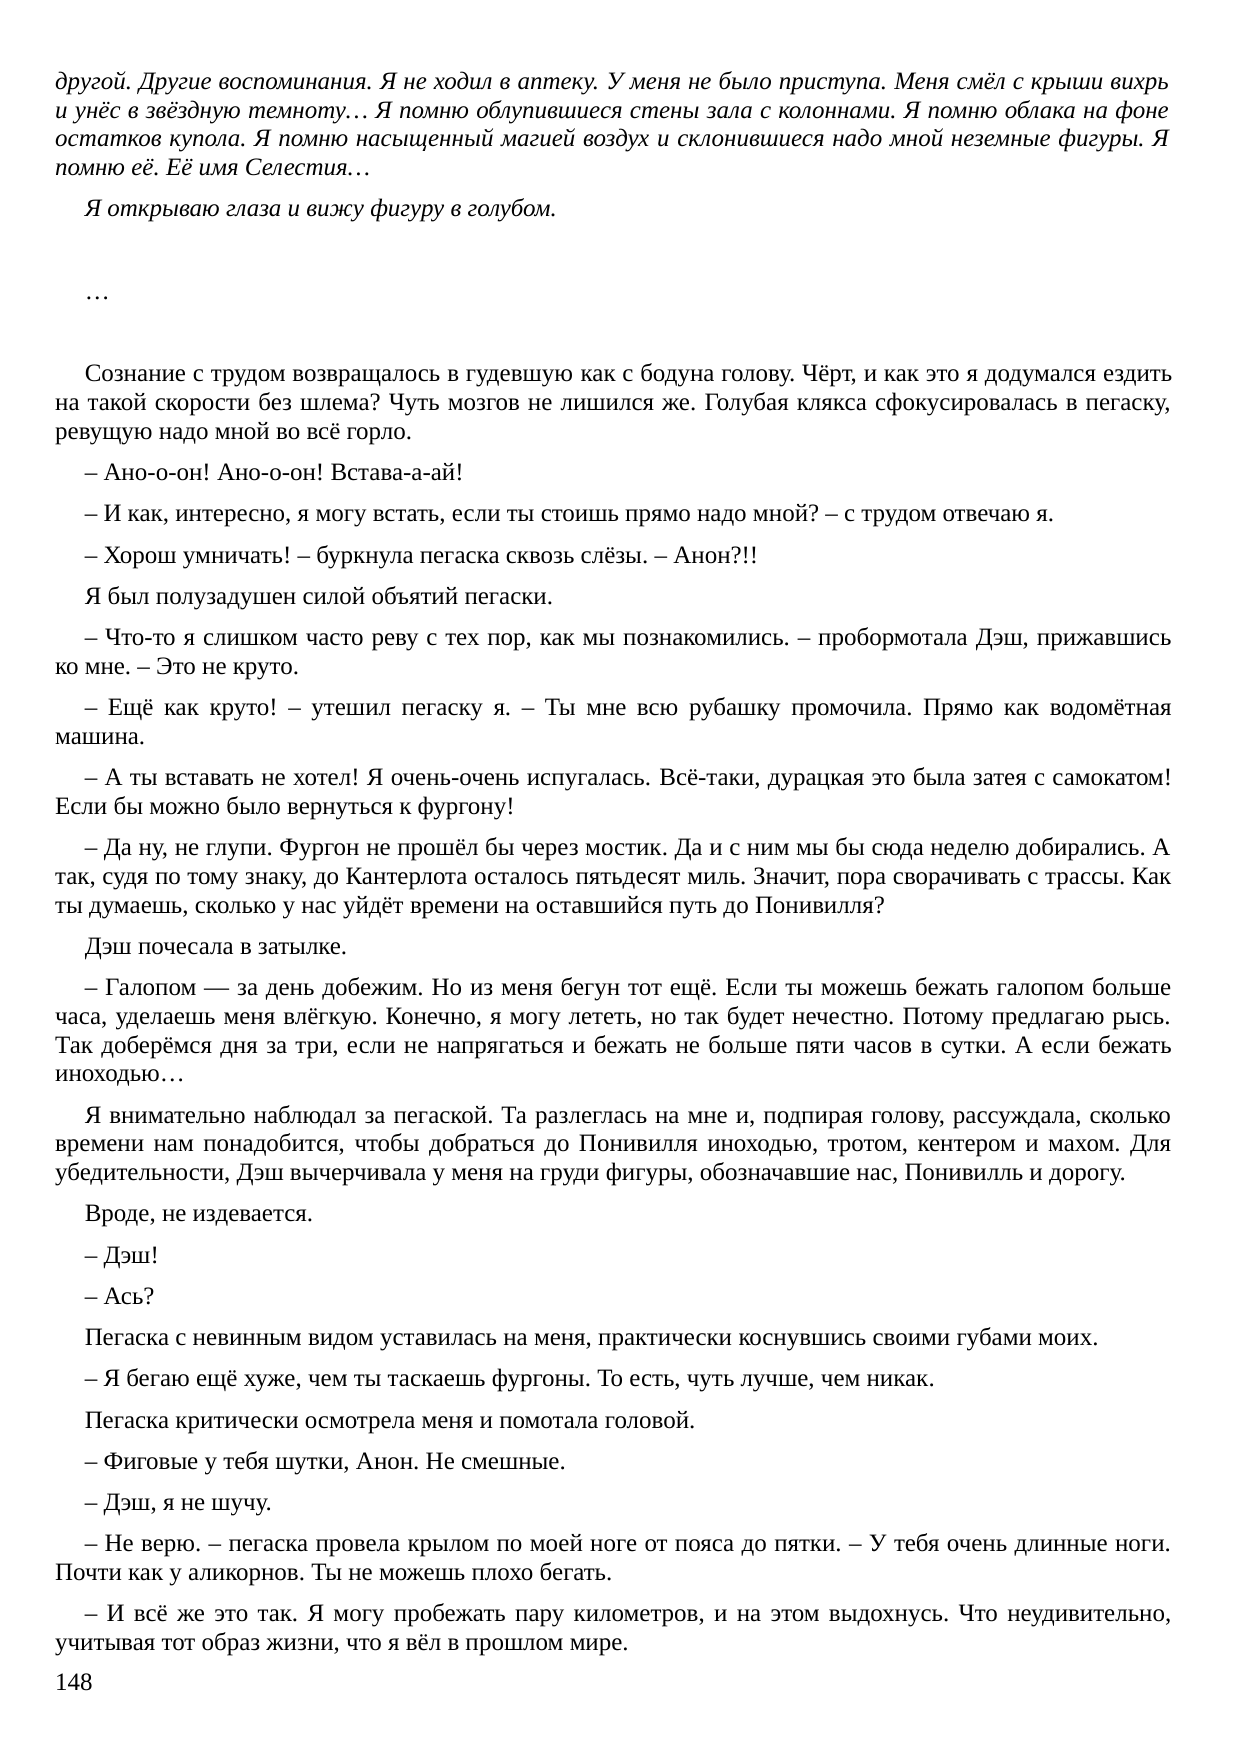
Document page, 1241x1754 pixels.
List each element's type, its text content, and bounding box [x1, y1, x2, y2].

text – Ано-о-он! Ано-о-он! Встава-а-ай! [55, 457, 1173, 486]
text Я внимательно наблюдал за пегаской. Та разлеглась на мне и, подпирая голову, рассуждала, сколько времени нам понадобится, чтобы добраться до Понивилля иноходью, тротом, кентером и махом. Для убедительности, Дэш вычерчивала у меня на груди фигуры, обозначавшие нас, Понивилль и дорогу. [55, 1100, 1173, 1186]
text – И всё же это так. Я могу пробежать пару километров, и на этом выдохнусь. Что неудивительно, учитывая тот образ жизни, что я вёл в прошлом мире. [55, 1598, 1173, 1656]
text Пегаска с невинным видом уставилась на меня, практически коснувшись своими губами моих. [55, 1322, 1173, 1351]
text – Ась? [55, 1281, 1173, 1310]
text Я был полузадушен силой объятий пегаски. [55, 581, 1173, 610]
text – Хорош умничать! – буркнула пегаска сквозь слёзы. – Анон?!! [55, 540, 1173, 568]
text другой. Другие воспоминания. Я не ходил в аптеку. У меня не было приступа. Меня смёл с крыши вихрь и унёс в звёздную темноту… Я помню облупившиеся стены зала с колоннами. Я помню облака на фоне остатков купола. Я помню насыщенный магией воздух и склонившиеся надо мной неземные фигуры. Я помню её. Её имя Селестия… [55, 66, 1173, 181]
text … [55, 276, 1173, 305]
text – И как, интересно, я могу встать, если ты стоишь прямо надо мной? – с трудом отвечаю я. [55, 498, 1173, 527]
text Я открываю глаза и вижу фигуру в голубом. [55, 193, 1173, 222]
text – Что-то я слишком часто реву с тех пор, как мы познакомились. – пробормотала Дэш, прижавшись ко мне. – Это не круто. [55, 622, 1173, 680]
text – Дэш, я не шучу. [55, 1487, 1173, 1516]
text – А ты вставать не хотел! Я очень-очень испугалась. Всё-таки, дурацкая это была затея с самокатом! Если бы можно было вернуться к фургону! [55, 762, 1173, 820]
text – Я бегаю ещё хуже, чем ты таскаешь фургоны. То есть, чуть лучше, чем никак. [55, 1363, 1173, 1392]
text – Дэш! [55, 1240, 1173, 1268]
text – Да ну, не глупи. Фургон не прошёл бы через мостик. Да и с ним мы бы сюда неделю добирались. А так, судя по тому знаку, до Кантерлота осталось пятьдесят миль. Значит, пора сворачивать с трассы. Как ты думаешь, сколько у нас уйдёт времени на оставшийся путь до Понивилля? [55, 832, 1173, 918]
text – Ещё как круто! – утешил пегаску я. – Ты мне всю рубашку промочила. Прямо как водомётная машина. [55, 692, 1173, 750]
text Сознание с трудом возвращалось в гудевшую как с бодуна голову. Чёрт, и как это я додумался ездить на такой скорости без шлема? Чуть мозгов не лишился же. Голубая клякса сфокусировалась в пегаску, ревущую надо мной во всё горло. [55, 358, 1173, 445]
text Дэш почесала в затылке. [55, 931, 1173, 960]
text – Не верю. – пегаска провела крылом по моей ноге от пояса до пятки. – У тебя очень длинные ноги. Почти как у аликорнов. Ты не можешь плохо бегать. [55, 1528, 1173, 1586]
text Вроде, не издевается. [55, 1198, 1173, 1227]
text – Фиговые у тебя шутки, Анон. Не смешные. [55, 1446, 1173, 1475]
text – Галопом — за день добежим. Но из меня бегун тот ещё. Если ты можешь бежать галопом больше часа, уделаешь меня влёгкую. Конечно, я могу лететь, но так будет нечестно. Потому предлагаю рысь. Так доберёмся дня за три, если не напрягаться и бежать не больше пяти часов в сутки. А если бежать иноходью… [55, 972, 1173, 1087]
text Пегаска критически осмотрела меня и помотала головой. [55, 1405, 1173, 1433]
